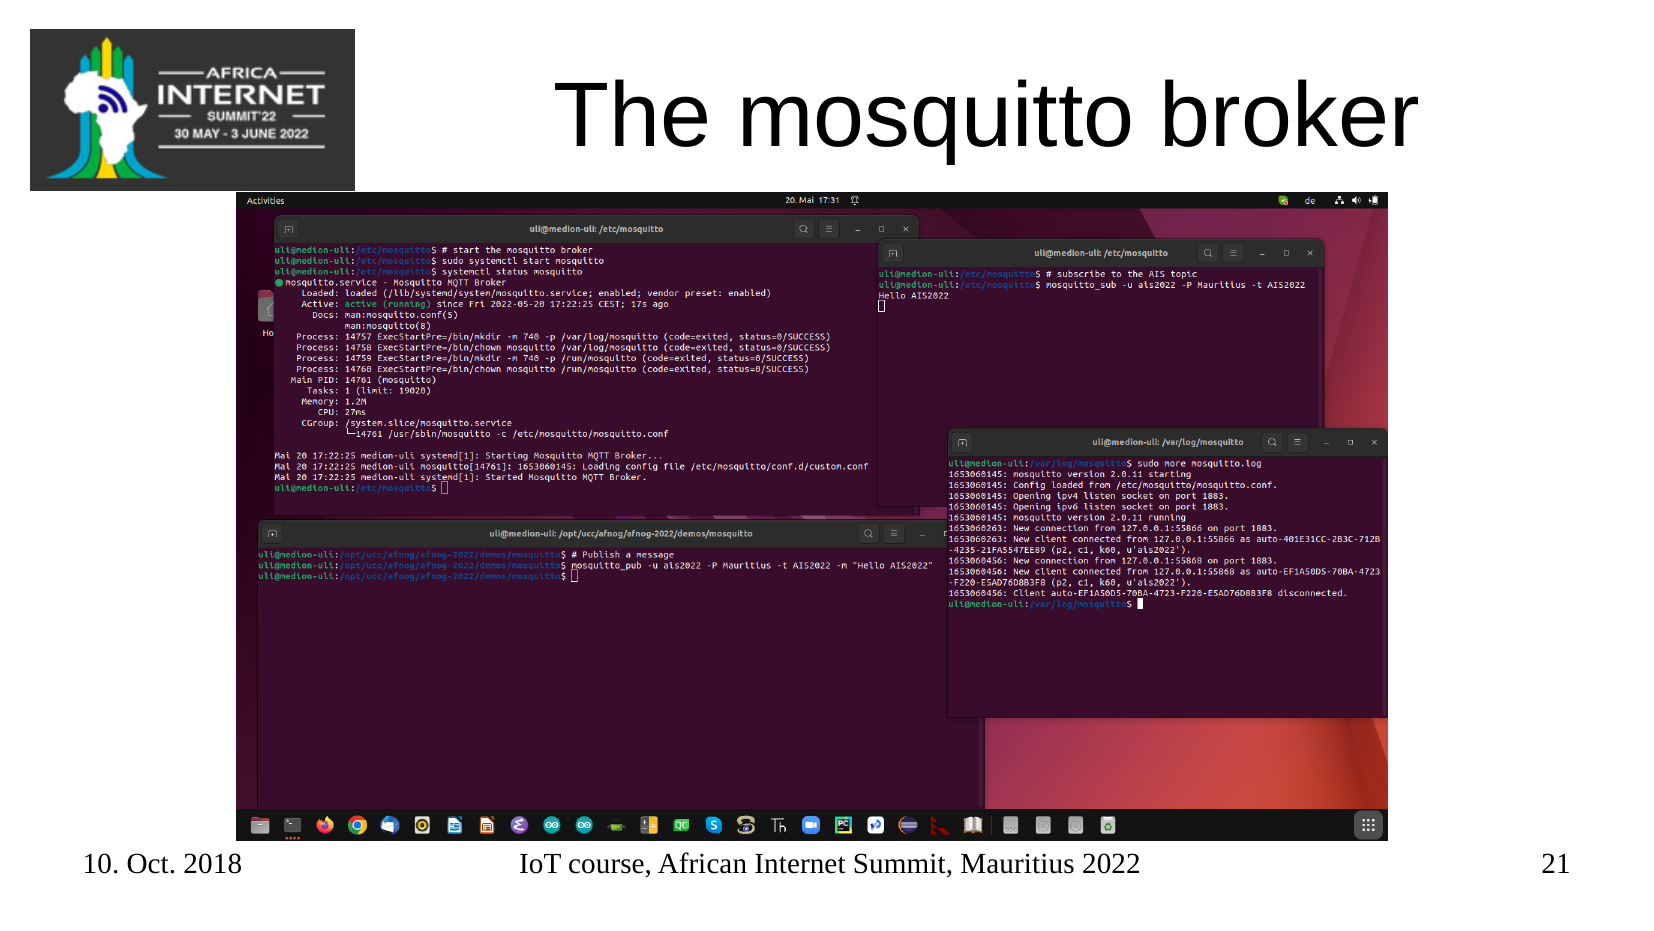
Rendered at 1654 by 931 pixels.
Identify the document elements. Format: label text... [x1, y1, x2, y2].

picture [30, 29, 355, 191]
picture [236, 192, 1388, 841]
title The mosquitto broker [403, 37, 1571, 193]
